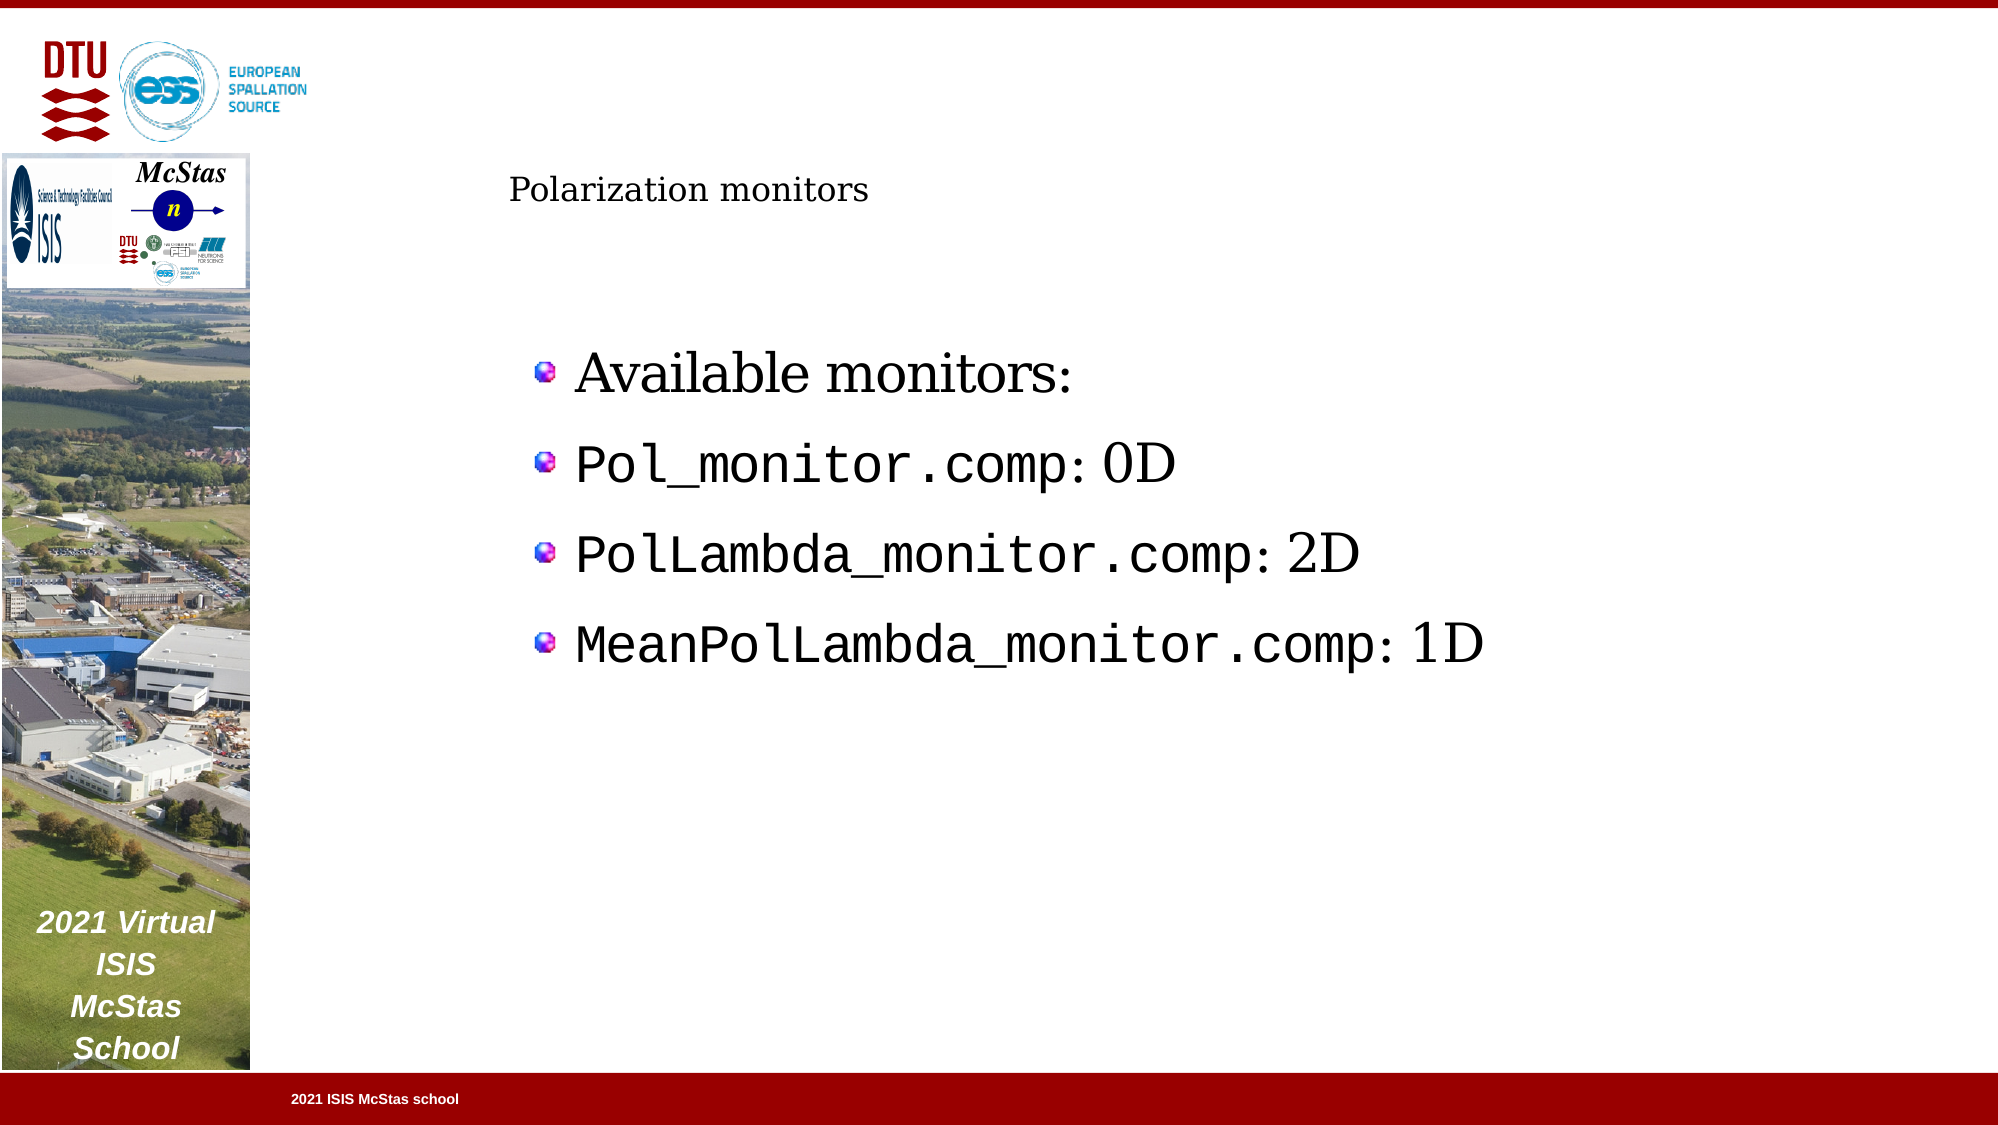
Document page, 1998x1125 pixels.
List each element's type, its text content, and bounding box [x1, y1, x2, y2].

picture [510, 427, 576, 493]
picture [510, 518, 576, 583]
picture [119, 41, 307, 142]
picture [510, 608, 576, 673]
picture [510, 337, 576, 403]
picture [2, 153, 250, 1070]
text_box Polarization monitors [508, 168, 1450, 209]
text_box Available monitors: Pol_monitor.comp: 0D PolLambda_monitor.comp: 2D MeanPolLambda_monitor.comp: 1D [492, 337, 1507, 828]
